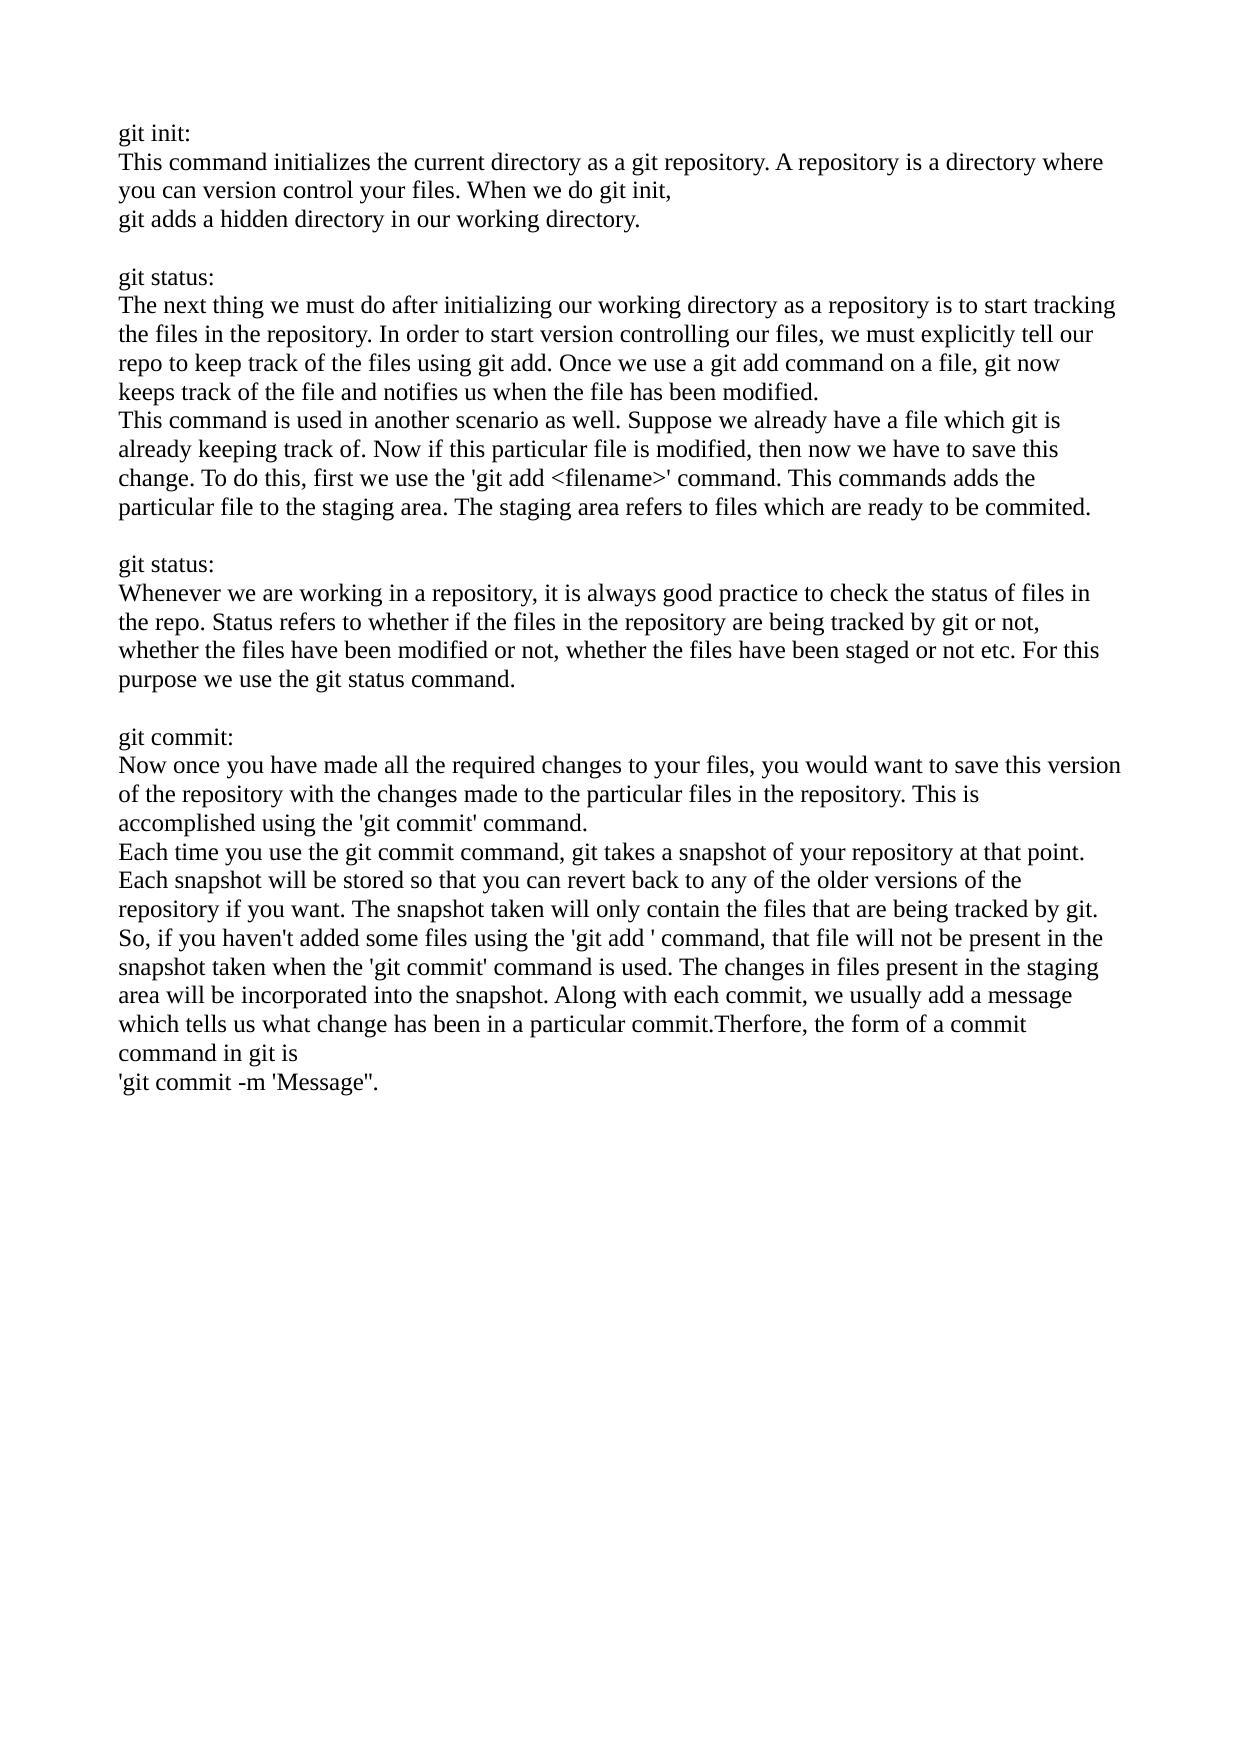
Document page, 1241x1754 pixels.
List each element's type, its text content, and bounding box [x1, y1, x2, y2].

text git status: [118, 549, 1122, 578]
text Whenever we are working in a repository, it is always good practice to check the status of files in the repo. Status refers to whether if the files in the repository are being tracked by git or not, whether the files have been modified or not, whether the files have been staged or not etc. For this purpose we use the git status command. [118, 578, 1122, 693]
text Now once you have made all the required changes to your files, you would want to save this version of the repository with the changes made to the particular files in the repository. This is accomplished using the 'git commit' command. [118, 751, 1122, 837]
text This command initializes the current directory as a git repository. A repository is a directory where you can version control your files. When we do git init, [118, 147, 1122, 204]
text 'git commit -m 'Message''. [118, 1067, 1122, 1096]
text git commit: [118, 722, 1122, 751]
text git init: [118, 118, 1122, 147]
text This command is used in another scenario as well. Suppose we already have a file which git is already keeping track of. Now if this particular file is modified, then now we have to save this change. To do this, first we use the 'git add <filename>' command. This commands adds the particular file to the staging area. The staging area refers to files which are ready to be commited. [118, 406, 1122, 521]
text Each time you use the git commit command, git takes a snapshot of your repository at that point. Each snapshot will be stored so that you can revert back to any of the older versions of the repository if you want. The snapshot taken will only contain the files that are being tracked by git. So, if you haven't added some files using the 'git add ' command, that file will not be present in the snapshot taken when the 'git commit' command is used. The changes in files present in the staging area will be incorporated into the snapshot. Along with each commit, we usually add a message which tells us what change has been in a particular commit.Therfore, the form of a commit command in git is [118, 837, 1122, 1067]
text git adds a hidden directory in our working directory. [118, 204, 1122, 233]
text git status: [118, 262, 1122, 291]
text The next thing we must do after initializing our working directory as a repository is to start tracking the files in the repository. In order to start version controlling our files, we must explicitly tell our repo to keep track of the files using git add. Once we use a git add command on a file, git now keeps track of the file and notifies us when the file has been modified. [118, 291, 1122, 406]
